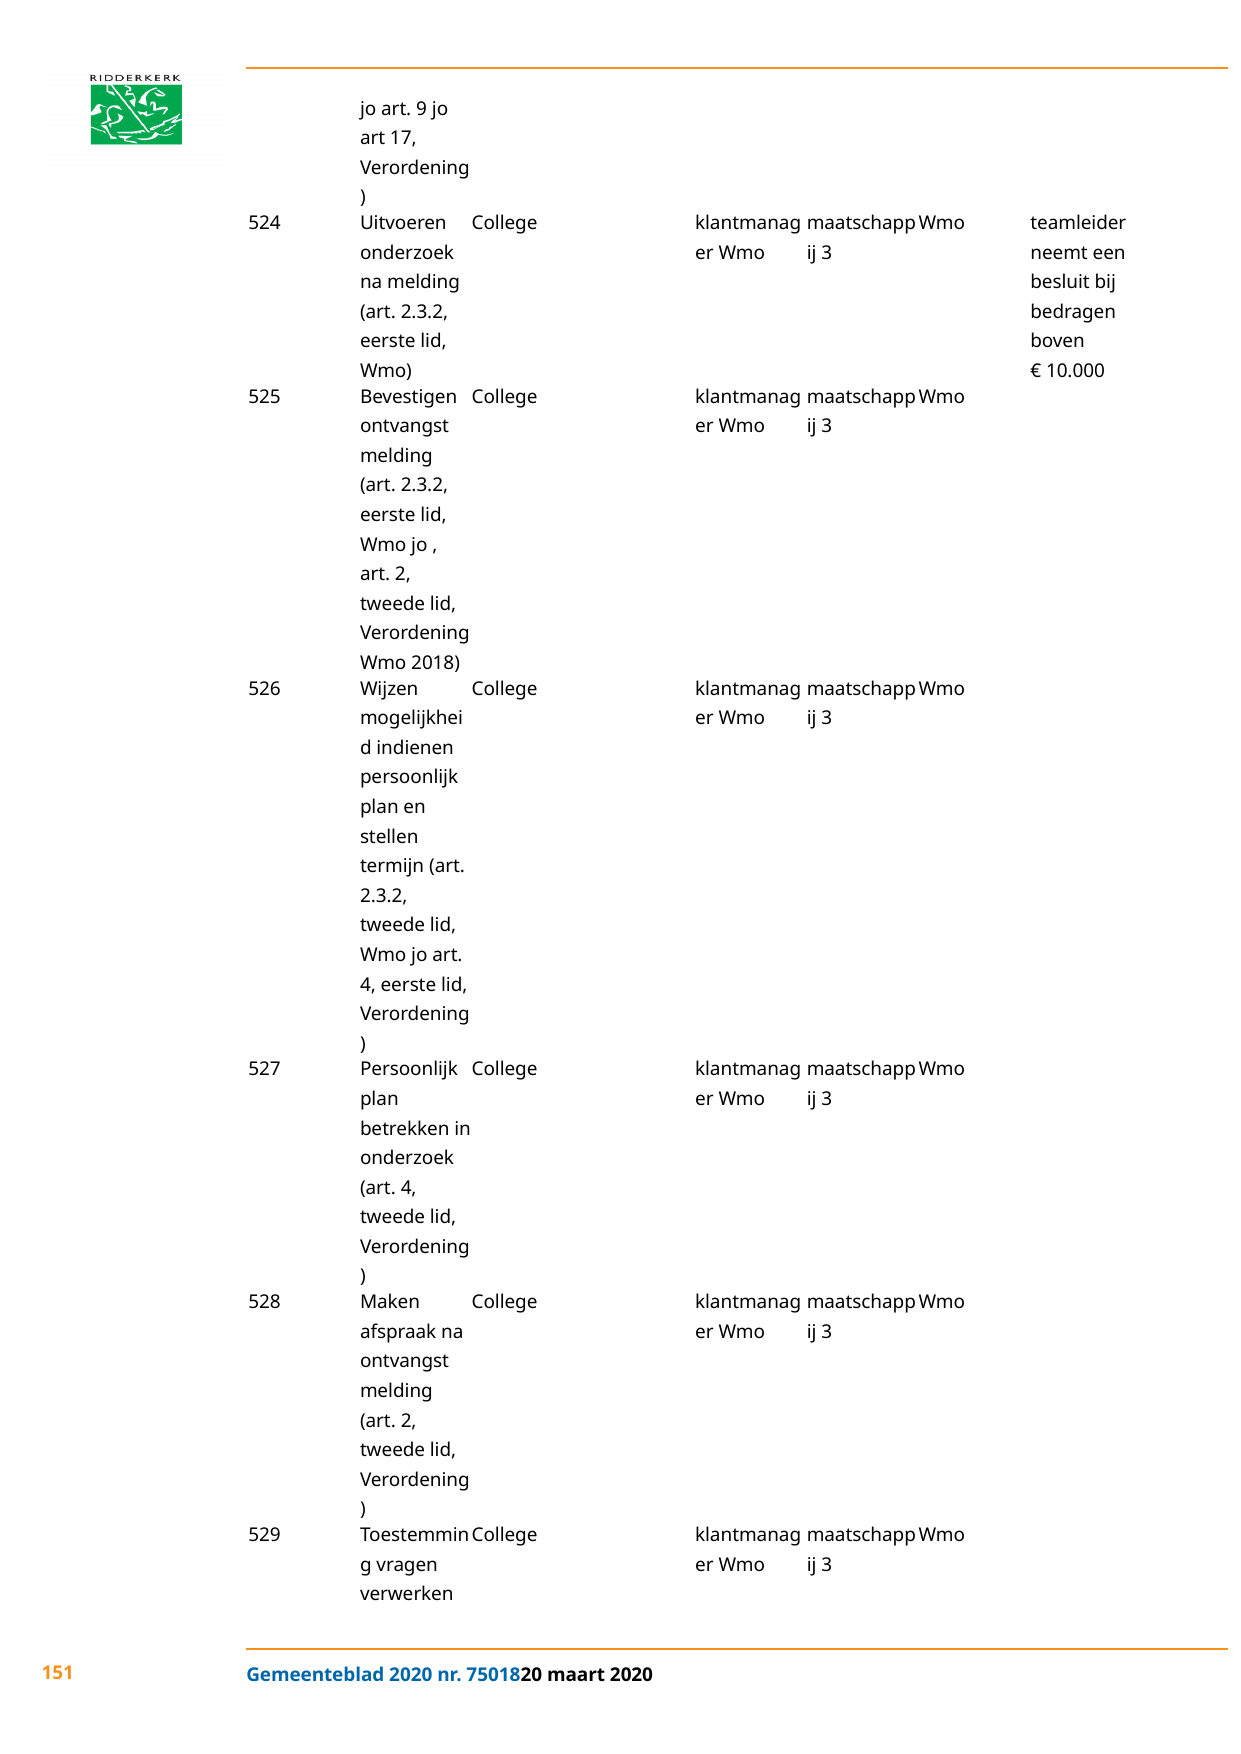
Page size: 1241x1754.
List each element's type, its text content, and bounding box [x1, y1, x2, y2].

table_cell College [471, 1056, 583, 1288]
table_cell teamleider neemt een besluit bij bedragen boven € 10.000 [1030, 209, 1152, 383]
table_cell Persoonlijk plan betrekken in onderzoek (art. 4, tweede lid, Verordening) [360, 1056, 471, 1288]
table_cell College [471, 675, 583, 1056]
table_cell Wmo [918, 1521, 1030, 1606]
table_cell klantmanager Wmo [695, 1056, 807, 1288]
table_cell Wmo [918, 675, 1030, 1056]
table_cell [1030, 1056, 1152, 1288]
table_cell College [471, 1521, 583, 1606]
table_cell [695, 95, 807, 209]
table_cell 524 [248, 209, 360, 383]
table_cell [583, 1289, 695, 1521]
table_cell [583, 1056, 695, 1288]
table_cell klantmanager Wmo [695, 383, 807, 675]
table_cell 527 [248, 1056, 360, 1288]
table_cell maatschappij 3 [807, 1289, 918, 1521]
table_cell Wmo [918, 383, 1030, 675]
table_cell College [471, 1289, 583, 1521]
table_cell maatschappij 3 [807, 383, 918, 675]
table_cell maatschappij 3 [807, 1521, 918, 1606]
table_cell Uitvoeren onderzoek na melding (art. 2.3.2, eerste lid, Wmo) [360, 209, 471, 383]
table_cell [583, 95, 695, 209]
table_cell [1030, 383, 1152, 675]
table_cell [1030, 95, 1152, 209]
table_cell Maken afspraak na ontvangst melding (art. 2, tweede lid, Verordening) [360, 1289, 471, 1521]
table_cell [918, 95, 1030, 209]
table_cell Bevestigen ontvangst melding (art. 2.3.2, eerste lid, Wmo jo , art. 2, tweede lid, Verordening Wmo 2018) [360, 383, 471, 675]
table_cell College [471, 209, 583, 383]
table_cell maatschappij 3 [807, 209, 918, 383]
picture [41, 47, 231, 172]
table_cell klantmanager Wmo [695, 209, 807, 383]
table_cell [583, 209, 695, 383]
table_cell klantmanager Wmo [695, 675, 807, 1056]
table_cell Wmo [918, 1056, 1030, 1288]
table_cell klantmanager Wmo [695, 1289, 807, 1521]
table_cell 529 [248, 1521, 360, 1606]
table_cell 525 [248, 383, 360, 675]
table_cell [471, 95, 583, 209]
table_cell College [471, 383, 583, 675]
table_cell Wijzen mogelijkheid indienen persoonlijk plan en stellen termijn (art. 2.3.2, tweede lid, Wmo jo art. 4, eerste lid, Verordening) [360, 675, 471, 1056]
table_cell Toestemming vragen verwerken [360, 1521, 471, 1606]
table_cell maatschappij 3 [807, 675, 918, 1056]
table_cell [807, 95, 918, 209]
table_cell 528 [248, 1289, 360, 1521]
table_cell [1030, 675, 1152, 1056]
table_cell [1030, 1289, 1152, 1521]
table_cell 526 [248, 675, 360, 1056]
table_cell Wmo [918, 1289, 1030, 1521]
table_cell [248, 95, 360, 209]
table_cell [583, 675, 695, 1056]
table_cell [583, 1521, 695, 1606]
table_cell jo art. 9 jo art 17, Verordening) [360, 95, 471, 209]
table_cell Wmo [918, 209, 1030, 383]
table_cell [583, 383, 695, 675]
table_cell maatschappij 3 [807, 1056, 918, 1288]
table_cell [1030, 1521, 1152, 1606]
table_cell klantmanager Wmo [695, 1521, 807, 1606]
